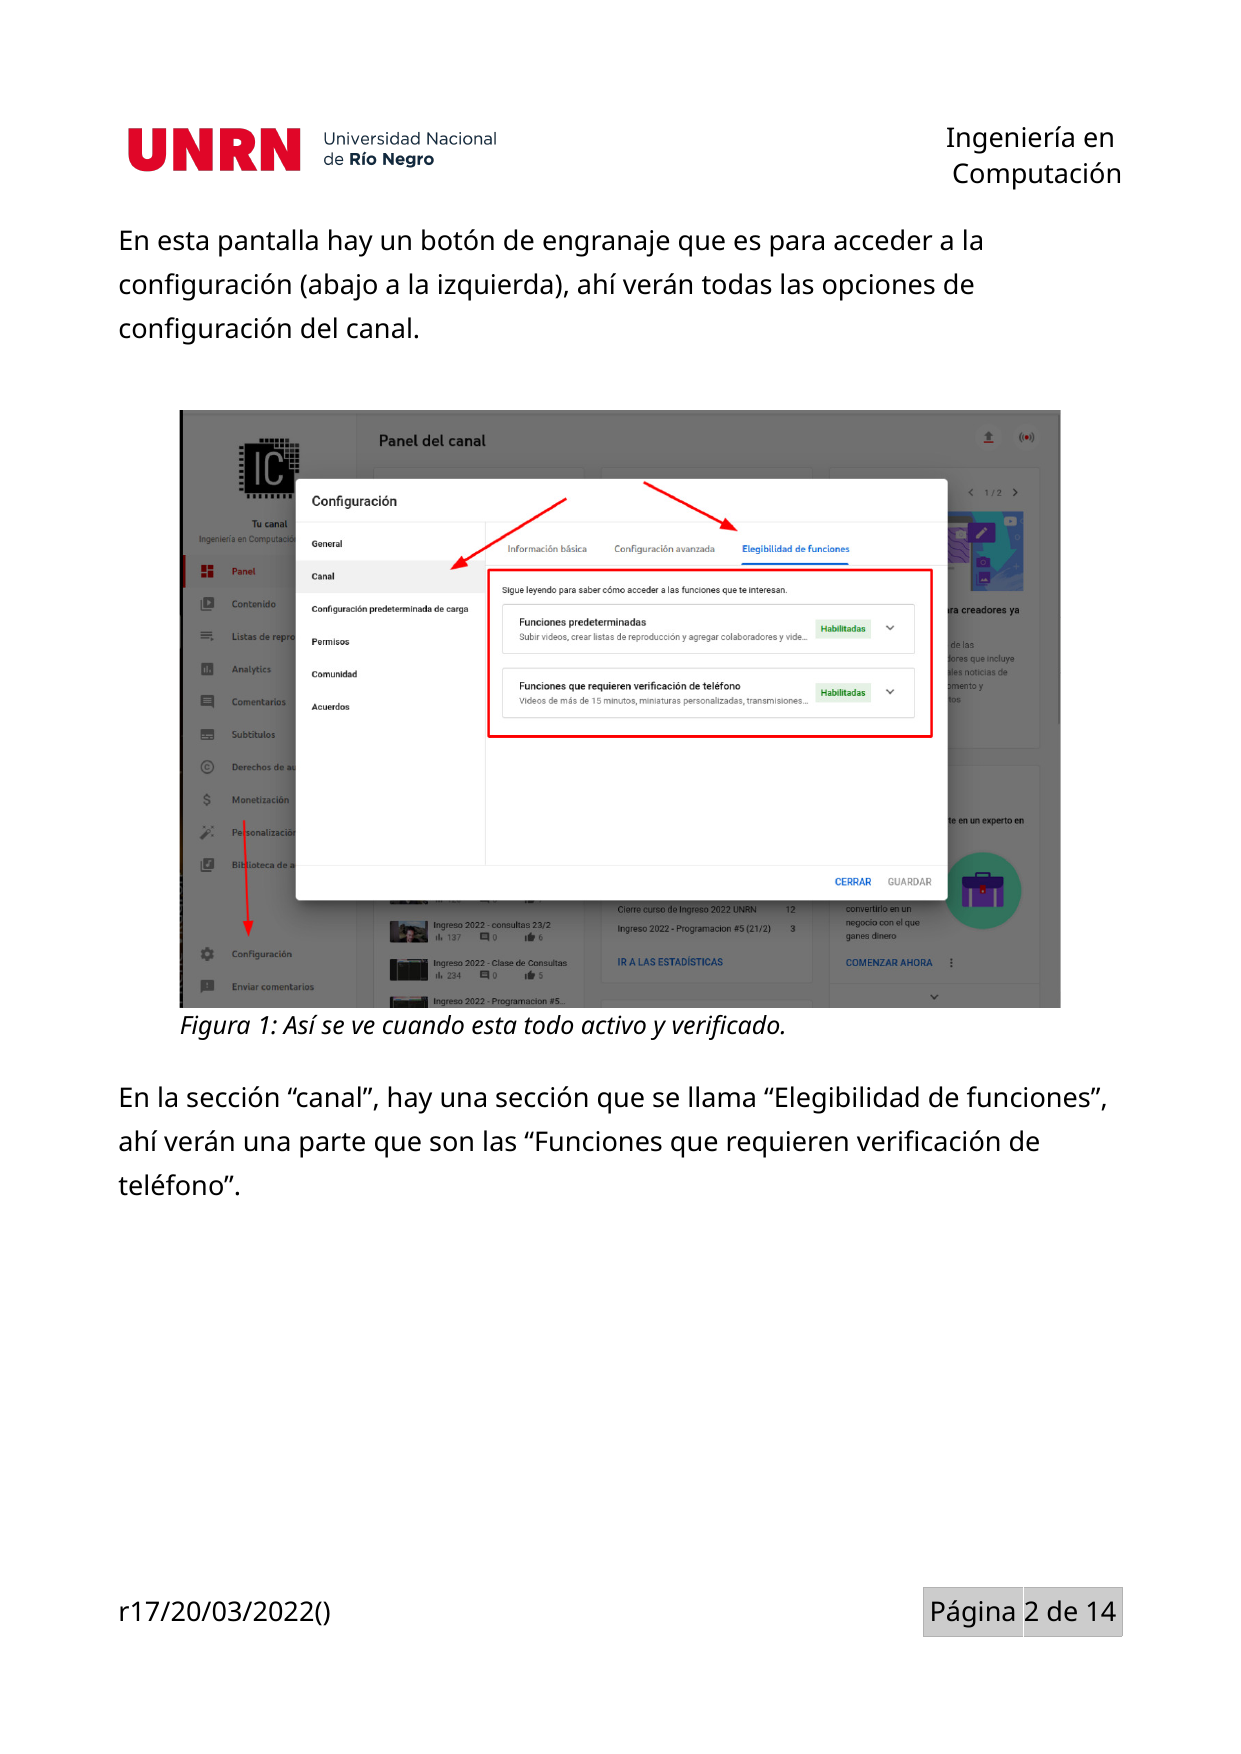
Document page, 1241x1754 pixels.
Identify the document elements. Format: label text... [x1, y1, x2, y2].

text Figura 1: Así se ve cuando esta todo activo y verificado. [179, 1008, 1061, 1041]
picture [179, 410, 1061, 1008]
picture [118, 118, 505, 180]
text En la sección “canal”, hay una sección que se llama “Elegibilidad de funciones”, ahí verán una parte que son las “Funciones que requieren verificación de teléfono”. [118, 368, 1122, 1203]
text En esta pantalla hay un botón de engranaje que es para acceder a la configuración (abajo a la izquierda), ahí verán todas las opciones de configuración del canal. [118, 221, 1122, 347]
